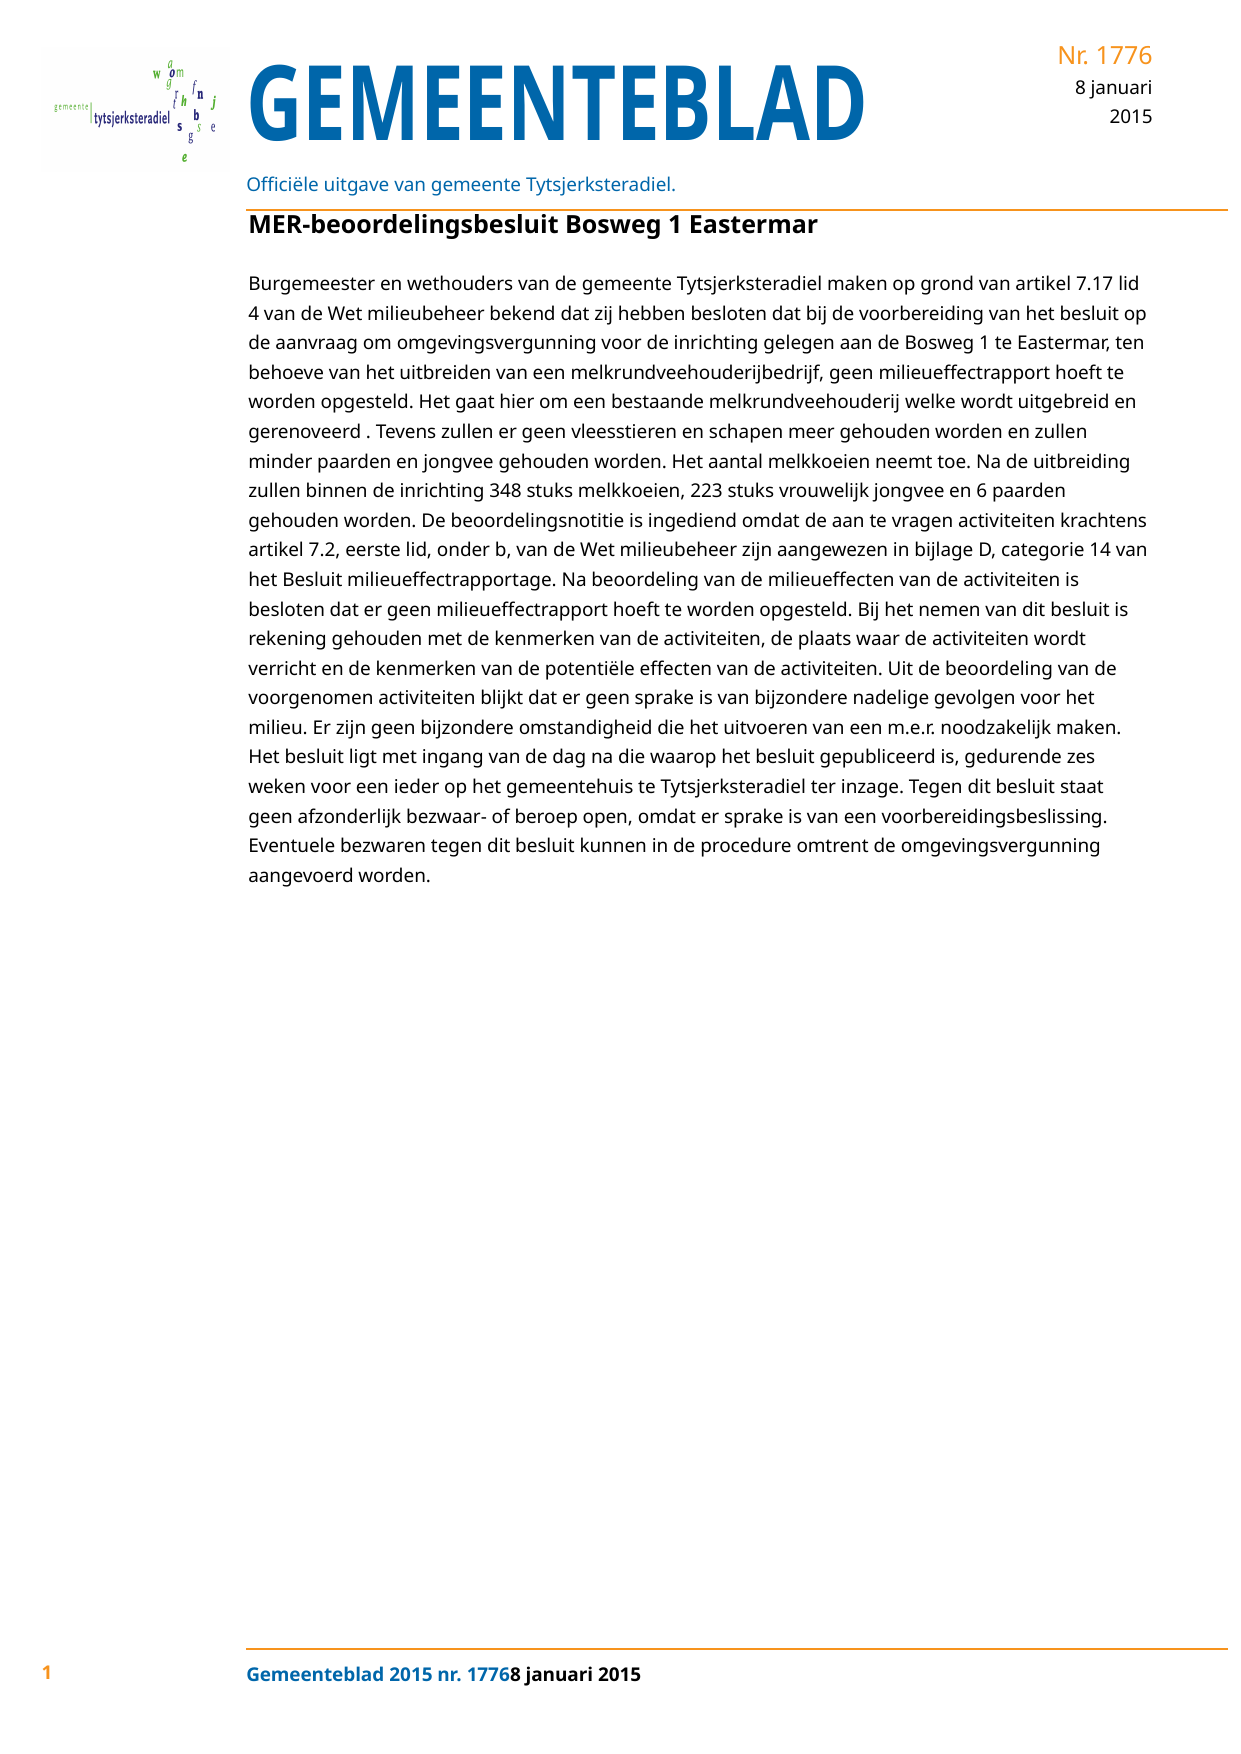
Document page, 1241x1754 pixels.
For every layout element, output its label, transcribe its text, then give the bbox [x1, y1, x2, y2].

picture [41, 47, 231, 172]
text MER-beoordelingsbesluit Bosweg 1 Eastermar [248, 211, 1152, 241]
text Burgemeester en wethouders van de gemeente Tytsjerksteradiel maken op grond van artikel 7.17 lid 4 van de Wet milieubeheer bekend dat zij hebben besloten dat bij de voorbereiding van het besluit op de aanvraag om omgevingsvergunning voor de inrichting gelegen aan de Bosweg 1 te Eastermar, ten behoeve van het uitbreiden van een melkrundveehouderijbedrijf, geen milieueffectrapport hoeft te worden opgesteld. Het gaat hier om een bestaande melkrundveehouderij welke wordt uitgebreid en gerenoveerd . Tevens zullen er geen vleesstieren en schapen meer gehouden worden en zullen minder paarden en jongvee gehouden worden. Het aantal melkkoeien neemt toe. Na de uitbreiding zullen binnen de inrichting 348 stuks melkkoeien, 223 stuks vrouwelijk jongvee en 6 paarden gehouden worden. De beoordelingsnotitie is ingediend omdat de aan te vragen activiteiten krachtens artikel 7.2, eerste lid, onder b, van de Wet milieubeheer zijn aangewezen in bijlage D, categorie 14 van het Besluit milieueffectrapportage. Na beoordeling van de milieueffecten van de activiteiten is besloten dat er geen milieueffectrapport hoeft te worden opgesteld. Bij het nemen van dit besluit is rekening gehouden met de kenmerken van de activiteiten, de plaats waar de activiteiten wordt verricht en de kenmerken van de potentiële effecten van de activiteiten. Uit de beoordeling van de voorgenomen activiteiten blijkt dat er geen sprake is van bijzondere nadelige gevolgen voor het milieu. Er zijn geen bijzondere omstandigheid die het uitvoeren van een m.e.r. noodzakelijk maken. Het besluit ligt met ingang van de dag na die waarop het besluit gepubliceerd is, gedurende zes weken voor een ieder op het gemeentehuis te Tytsjerksteradiel ter inzage. Tegen dit besluit staat geen afzonderlijk bezwaar- of beroep open, omdat er sprake is van een voorbereidingsbeslissing. Eventuele bezwaren tegen dit besluit kunnen in de procedure omtrent de omgevingsvergunning aangevoerd worden. [248, 270, 1152, 888]
